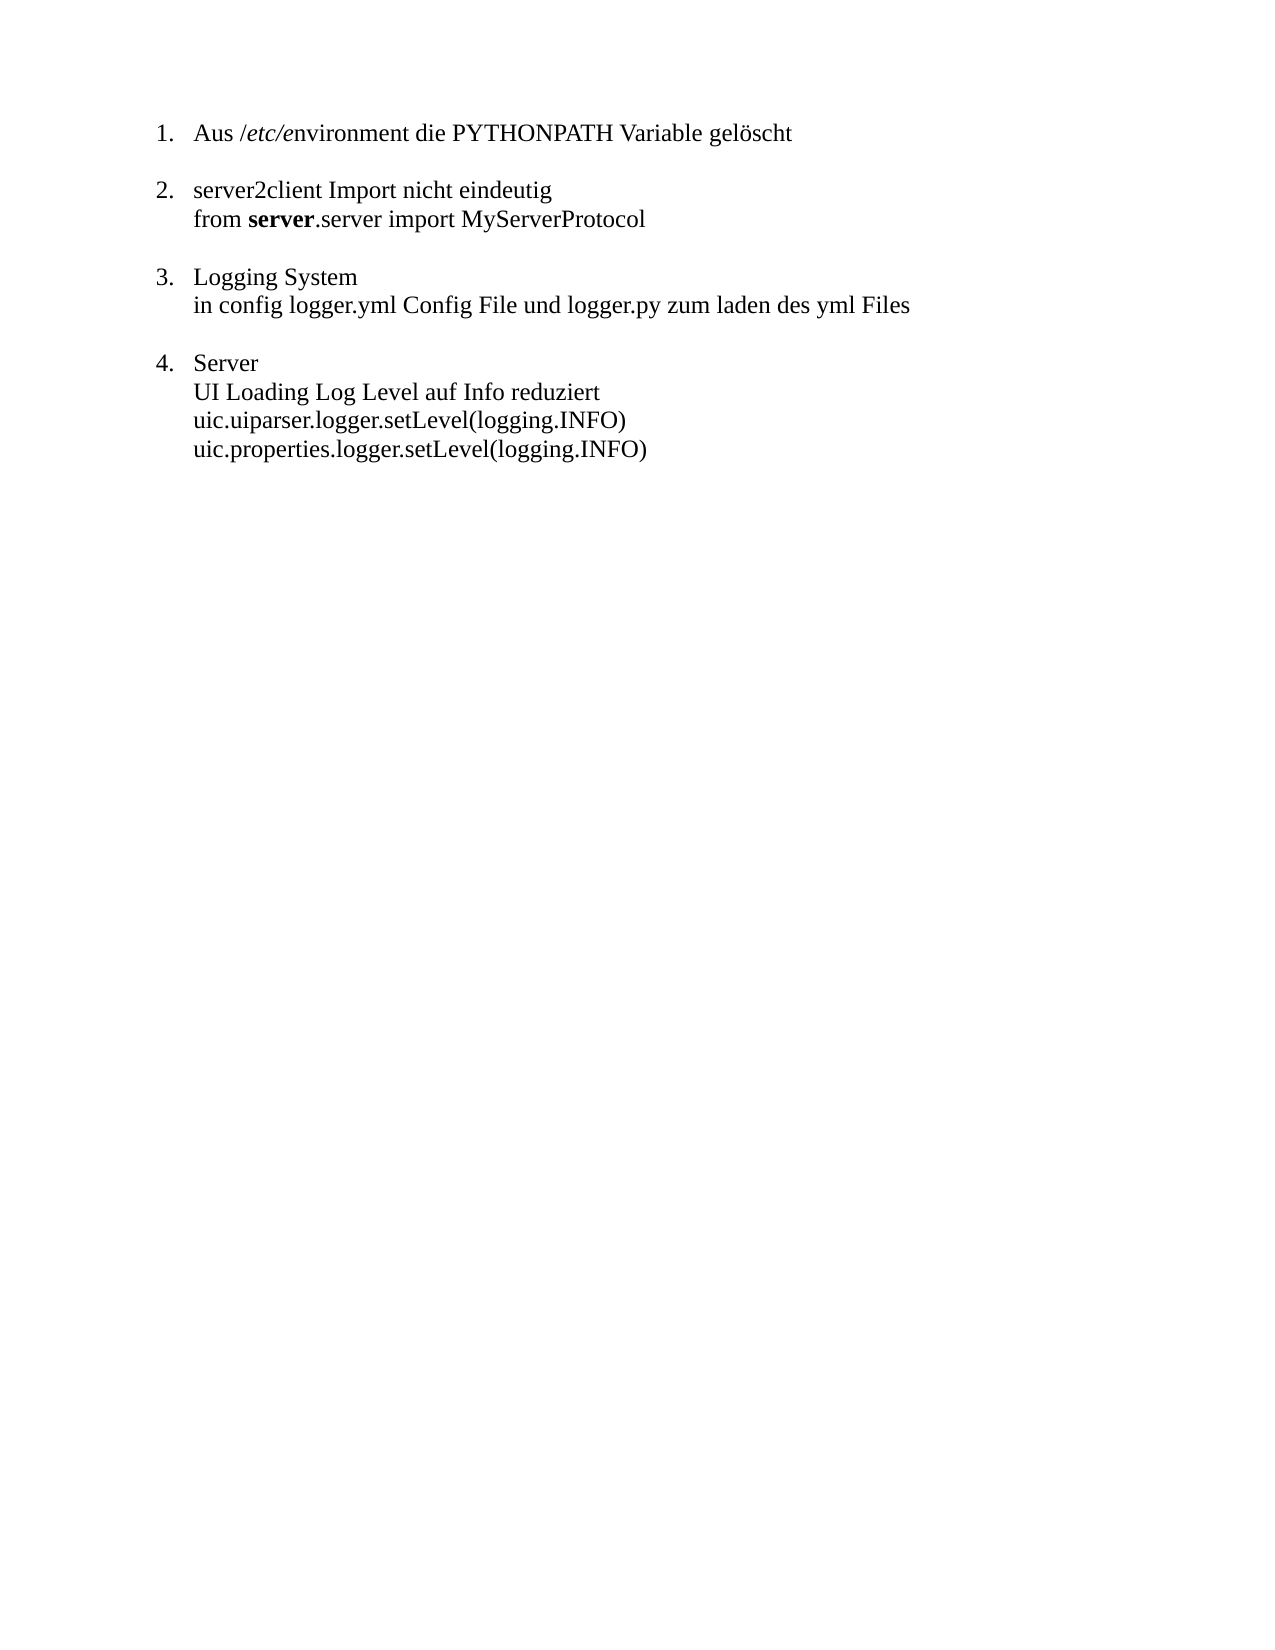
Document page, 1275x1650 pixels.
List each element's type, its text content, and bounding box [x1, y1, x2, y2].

list server2client Import nicht eindeutig from server.server import MyServerProtocol [156, 176, 1157, 233]
list Server UI Loading Log Level auf Info reduziert uic.uiparser.logger.setLevel(logging.INFO) uic.properties.logger.setLevel(logging.INFO) [156, 348, 1157, 463]
list Aus /etc/environment die PYTHONPATH Variable gelöscht [156, 118, 1157, 147]
list Logging System in config logger.yml Config File und logger.py zum laden des yml Files [156, 262, 1157, 319]
